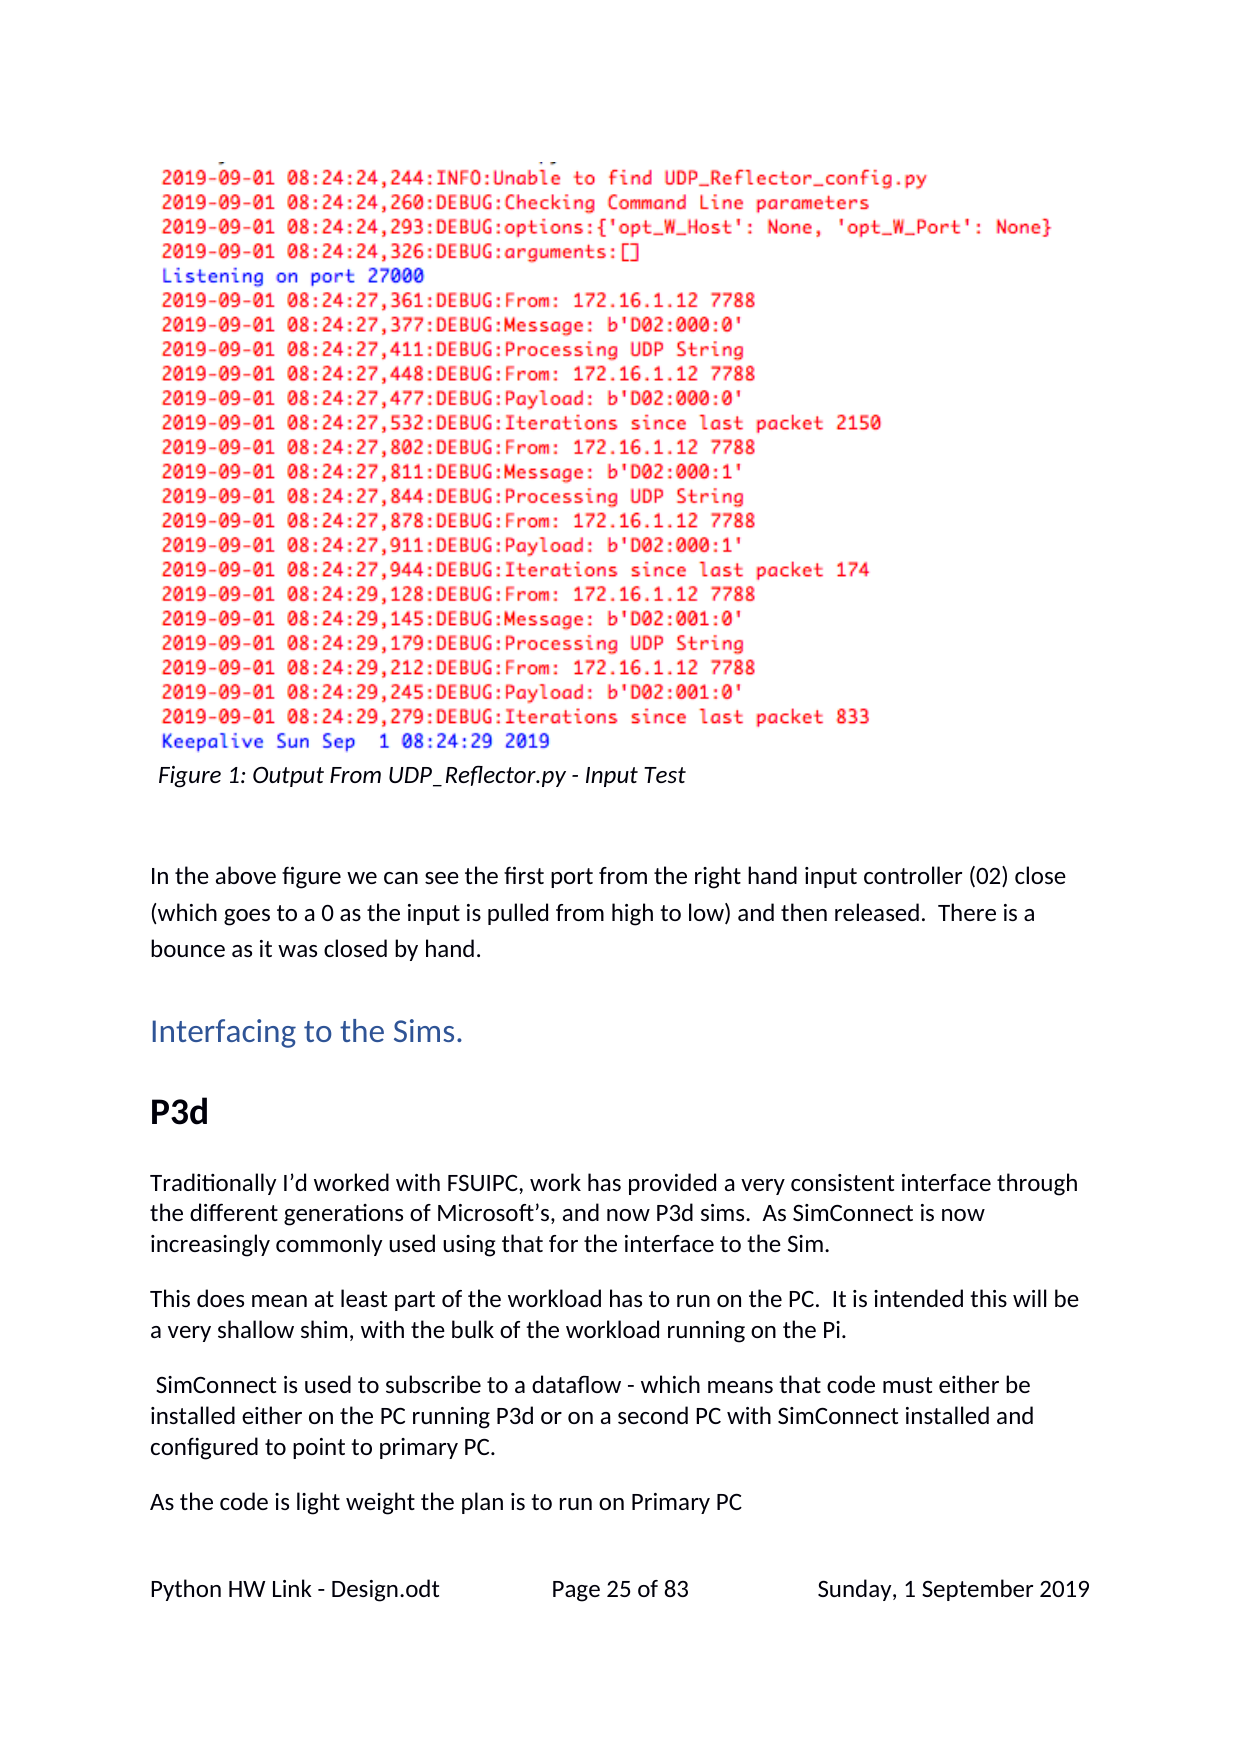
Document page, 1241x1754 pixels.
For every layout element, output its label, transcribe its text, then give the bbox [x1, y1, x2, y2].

subtitle Interfacing to the Sims. [150, 1010, 1090, 1050]
subtitle P3d [150, 1088, 1090, 1134]
text Traditionally I’d worked with FSUIPC, work has provided a very consistent interface through the different generations of Microsoft’s, and now P3d sims. As SimConnect is now increasingly commonly used using that for the interface to the Sim. [150, 1167, 1090, 1259]
text This does mean at least part of the workload has to run on the PC. It is intended this will be a very shallow shim, with the bulk of the workload running on the Pi. [150, 1284, 1090, 1345]
picture [157, 162, 1083, 753]
text Figure 1: Output From UDP_Reflector.py - Input Test [158, 753, 1082, 789]
text As the code is light weight the plan is to run on Primary PC [150, 1486, 1090, 1517]
text In the above figure we can see the first port from the right hand input controller (02) close (which goes to a 0 as the input is pulled from high to low) and then released. There is a bounce as it was closed by hand. [150, 860, 1090, 964]
text SimConnect is used to subscribe to a dataflow - which means that code must either be installed either on the PC running P3d or on a second PC with SimConnect installed and configured to point to primary PC. [150, 1370, 1090, 1461]
